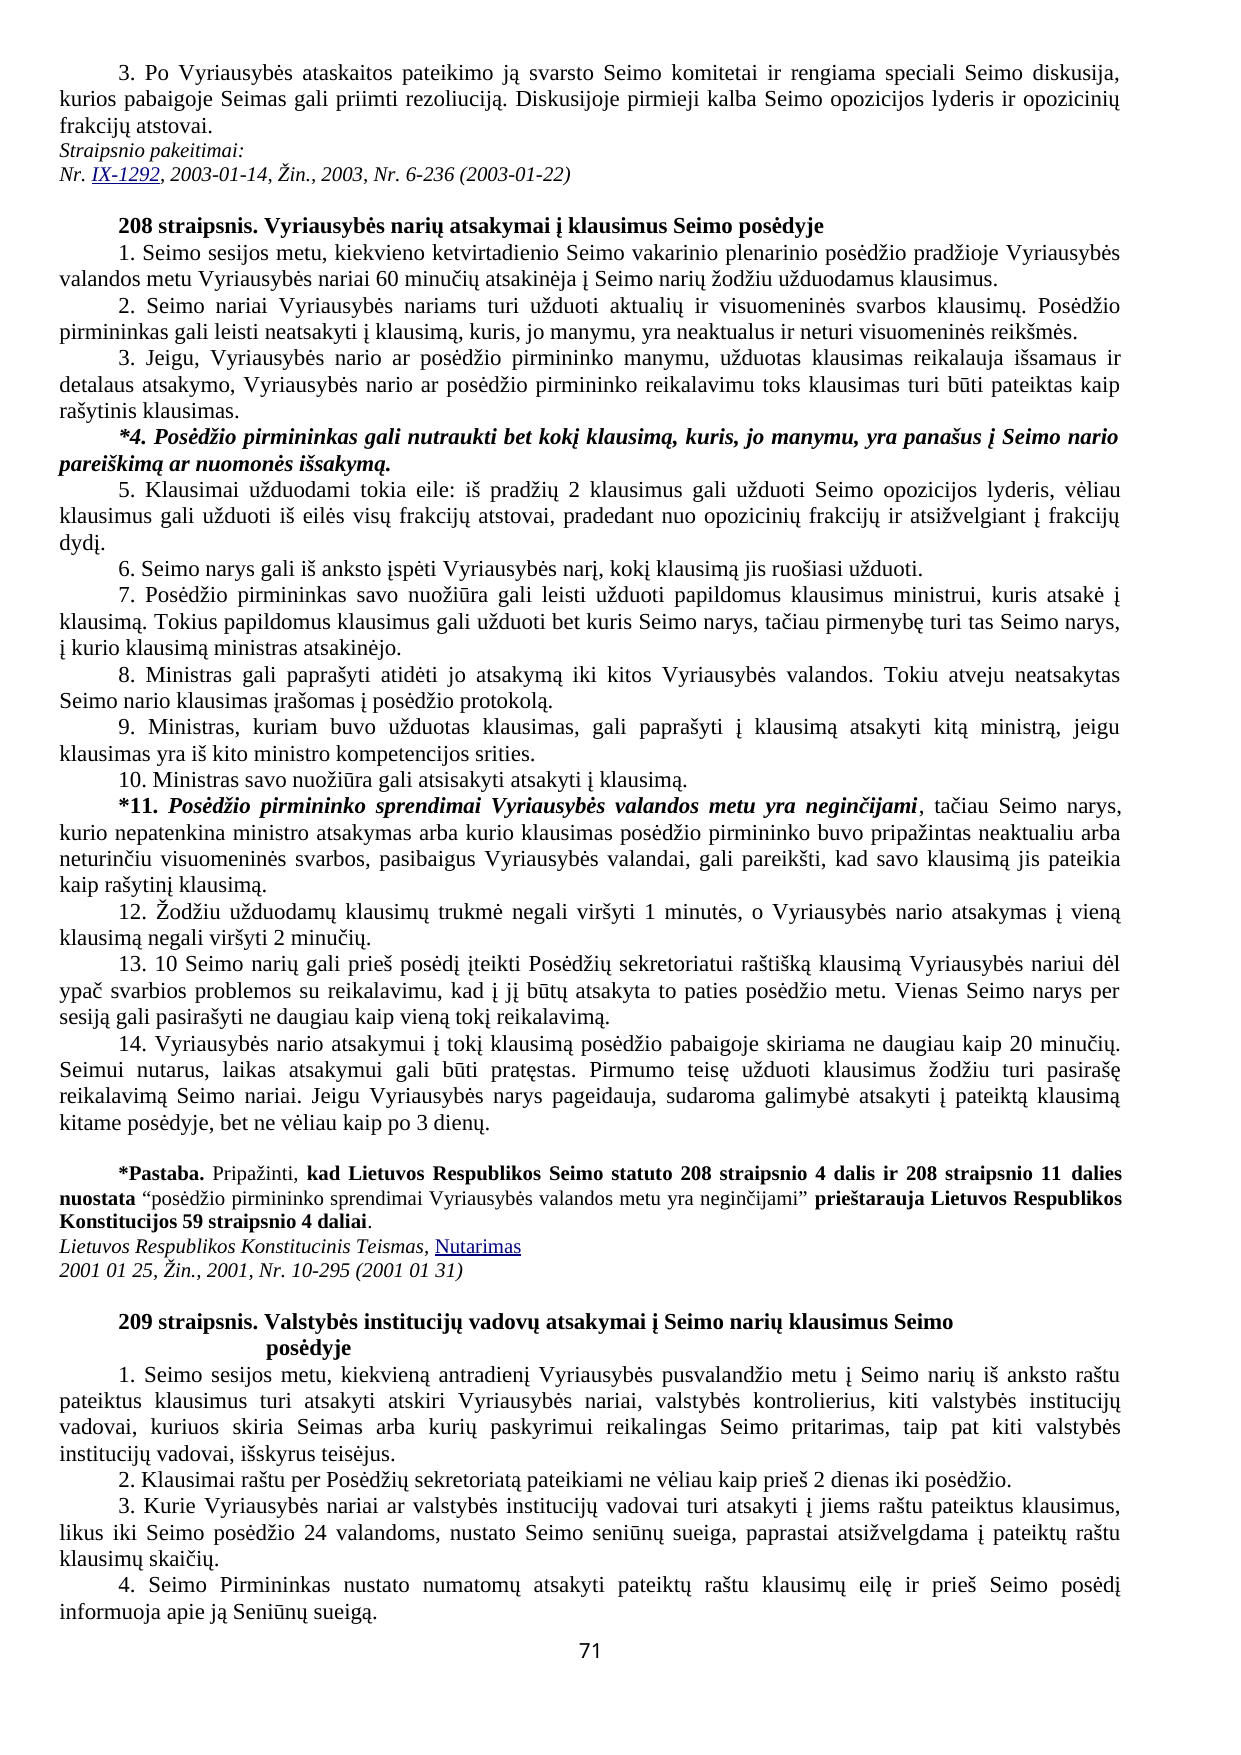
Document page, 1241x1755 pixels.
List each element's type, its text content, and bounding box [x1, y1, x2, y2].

text Nr. IX-1292, 2003-01-14, Žin., 2003, Nr. 6-236 (2003-01-22) [59, 162, 1122, 186]
text 2. Seimo nariai Vyriausybės nariams turi užduoti aktualių ir visuomeninės svarbos klausimų. Posėdžio pirmininkas gali leisti neatsakyti į klausimą, kuris, jo manymu, yra neaktualus ir neturi visuomeninės reikšmės. [59, 292, 1122, 344]
text *11. Posėdžio pirmininko sprendimai Vyriausybės valandos metu yra neginčijami, tačiau Seimo narys, kurio nepatenkina ministro atsakymas arba kurio klausimas posėdžio pirmininko buvo pripažintas neaktualiu arba neturinčiu visuomeninės svarbos, pasibaigus Vyriausybės valandai, gali pareikšti, kad savo klausimą jis pateikia kaip rašytinį klausimą. [59, 792, 1122, 898]
text 13. 10 Seimo narių gali prieš posėdį įteikti Posėdžių sekretoriatui raštišką klausimą Vyriausybės nariui dėl ypač svarbios problemos su reikalavimu, kad į jį būtų atsakyta to paties posėdžio metu. Vienas Seimo narys per sesiją gali pasirašyti ne daugiau kaip vieną tokį reikalavimą. [59, 951, 1122, 1029]
text 208 straipsnis. Vyriausybės narių atsakymai į klausimus Seimo posėdyje [59, 213, 1122, 239]
text 6. Seimo narys gali iš anksto įspėti Vyriausybės narį, kokį klausimą jis ruošiasi užduoti. [59, 555, 1122, 582]
text Straipsnio pakeitimai: [59, 138, 1122, 162]
text 209 straipsnis. Valstybės institucijų vadovų atsakymai į Seimo narių klausimus Seimo [118, 1308, 1122, 1334]
text 12. Žodžiu užduodamų klausimų trukmė negali viršyti 1 minutės, o Vyriausybės nario atsakymas į vieną klausimą negali viršyti 2 minučių. [59, 898, 1122, 951]
text *Pastaba. Pripažinti, kad Lietuvos Respublikos Seimo statuto 208 straipsnio 4 dalis ir 208 straipsnio 11 dalies nuostata “posėdžio pirmininko sprendimai Vyriausybės valandos metu yra neginčijami” prieštarauja Lietuvos Respublikos Konstitucijos 59 straipsnio 4 daliai. [59, 1161, 1122, 1233]
text 8. Ministras gali paprašyti atidėti jo atsakymą iki kitos Vyriausybės valandos. Tokiu atveju neatsakytas Seimo nario klausimas įrašomas į posėdžio protokolą. [59, 661, 1122, 713]
text Lietuvos Respublikos Konstitucinis Teismas, Nutarimas [59, 1233, 1122, 1258]
text 2. Klausimai raštu per Posėdžių sekretoriatą pateikiami ne vėliau kaip prieš 2 dienas iki posėdžio. [59, 1466, 1122, 1492]
text 7. Posėdžio pirmininkas savo nuožiūra gali leisti užduoti papildomus klausimus ministrui, kuris atsakė į klausimą. Tokius papildomus klausimus gali užduoti bet kuris Seimo narys, tačiau pirmenybę turi tas Seimo narys, į kurio klausimą ministras atsakinėjo. [59, 582, 1122, 661]
text 3. Jeigu, Vyriausybės nario ar posėdžio pirmininko manymu, užduotas klausimas reikalauja išsamaus ir detalaus atsakymo, Vyriausybės nario ar posėdžio pirmininko reikalavimu toks klausimas turi būti pateiktas kaip rašytinis klausimas. [59, 344, 1122, 423]
text 5. Klausimai užduodami tokia eile: iš pradžių 2 klausimus gali užduoti Seimo opozicijos lyderis, vėliau klausimus gali užduoti iš eilės visų frakcijų atstovai, pradedant nuo opozicinių frakcijų ir atsižvelgiant į frakcijų dydį. [59, 476, 1122, 555]
text 3. Kurie Vyriausybės nariai ar valstybės institucijų vadovai turi atsakyti į jiems raštu pateiktus klausimus, likus iki Seimo posėdžio 24 valandoms, nustato Seimo seniūnų sueiga, paprastai atsižvelgdama į pateiktų raštu klausimų skaičių. [59, 1492, 1122, 1572]
text 1. Seimo sesijos metu, kiekvieną antradienį Vyriausybės pusvalandžio metu į Seimo narių iš anksto raštu pateiktus klausimus turi atsakyti atskiri Vyriausybės nariai, valstybės kontrolierius, kiti valstybės institucijų vadovai, kuriuos skiria Seimas arba kurių paskyrimui reikalingas Seimo pritarimas, taip pat kiti valstybės institucijų vadovai, išskyrus teisėjus. [59, 1361, 1122, 1466]
text 2001 01 25, Žin., 2001, Nr. 10-295 (2001 01 31) [59, 1258, 1122, 1282]
text 1. Seimo sesijos metu, kiekvieno ketvirtadienio Seimo vakarinio plenarinio posėdžio pradžioje Vyriausybės valandos metu Vyriausybės nariai 60 minučių atsakinėja į Seimo narių žodžiu užduodamus klausimus. [59, 239, 1122, 292]
text 10. Ministras savo nuožiūra gali atsisakyti atsakyti į klausimą. [59, 766, 1122, 792]
text *4. Posėdžio pirmininkas gali nutraukti bet kokį klausimą, kuris, jo manymu, yra panašus į Seimo nario pareiškimą ar nuomonės išsakymą. [59, 423, 1122, 476]
text 14. Vyriausybės nario atsakymui į tokį klausimą posėdžio pabaigoje skiriama ne daugiau kaip 20 minučių. Seimui nutarus, laikas atsakymui gali būti pratęstas. Pirmumo teisę užduoti klausimus žodžiu turi pasirašę reikalavimą Seimo nariai. Jeigu Vyriausybės narys pageidauja, sudaroma galimybė atsakyti į pateiktą klausimą kitame posėdyje, bet ne vėliau kaip po 3 dienų. [59, 1029, 1122, 1135]
text 3. Po Vyriausybės ataskaitos pateikimo ją svarsto Seimo komitetai ir rengiama speciali Seimo diskusija, kurios pabaigoje Seimas gali priimti rezoliuciją. Diskusijoje pirmieji kalba Seimo opozicijos lyderis ir opozicinių frakcijų atstovai. [59, 59, 1122, 138]
text posėdyje [266, 1334, 1122, 1361]
text 9. Ministras, kuriam buvo užduotas klausimas, gali paprašyti į klausimą atsakyti kitą ministrą, jeigu klausimas yra iš kito ministro kompetencijos srities. [59, 713, 1122, 766]
text 4. Seimo Pirmininkas nustato numatomų atsakyti pateiktų raštu klausimų eilę ir prieš Seimo posėdį informuoja apie ją Seniūnų sueigą. [59, 1572, 1122, 1624]
